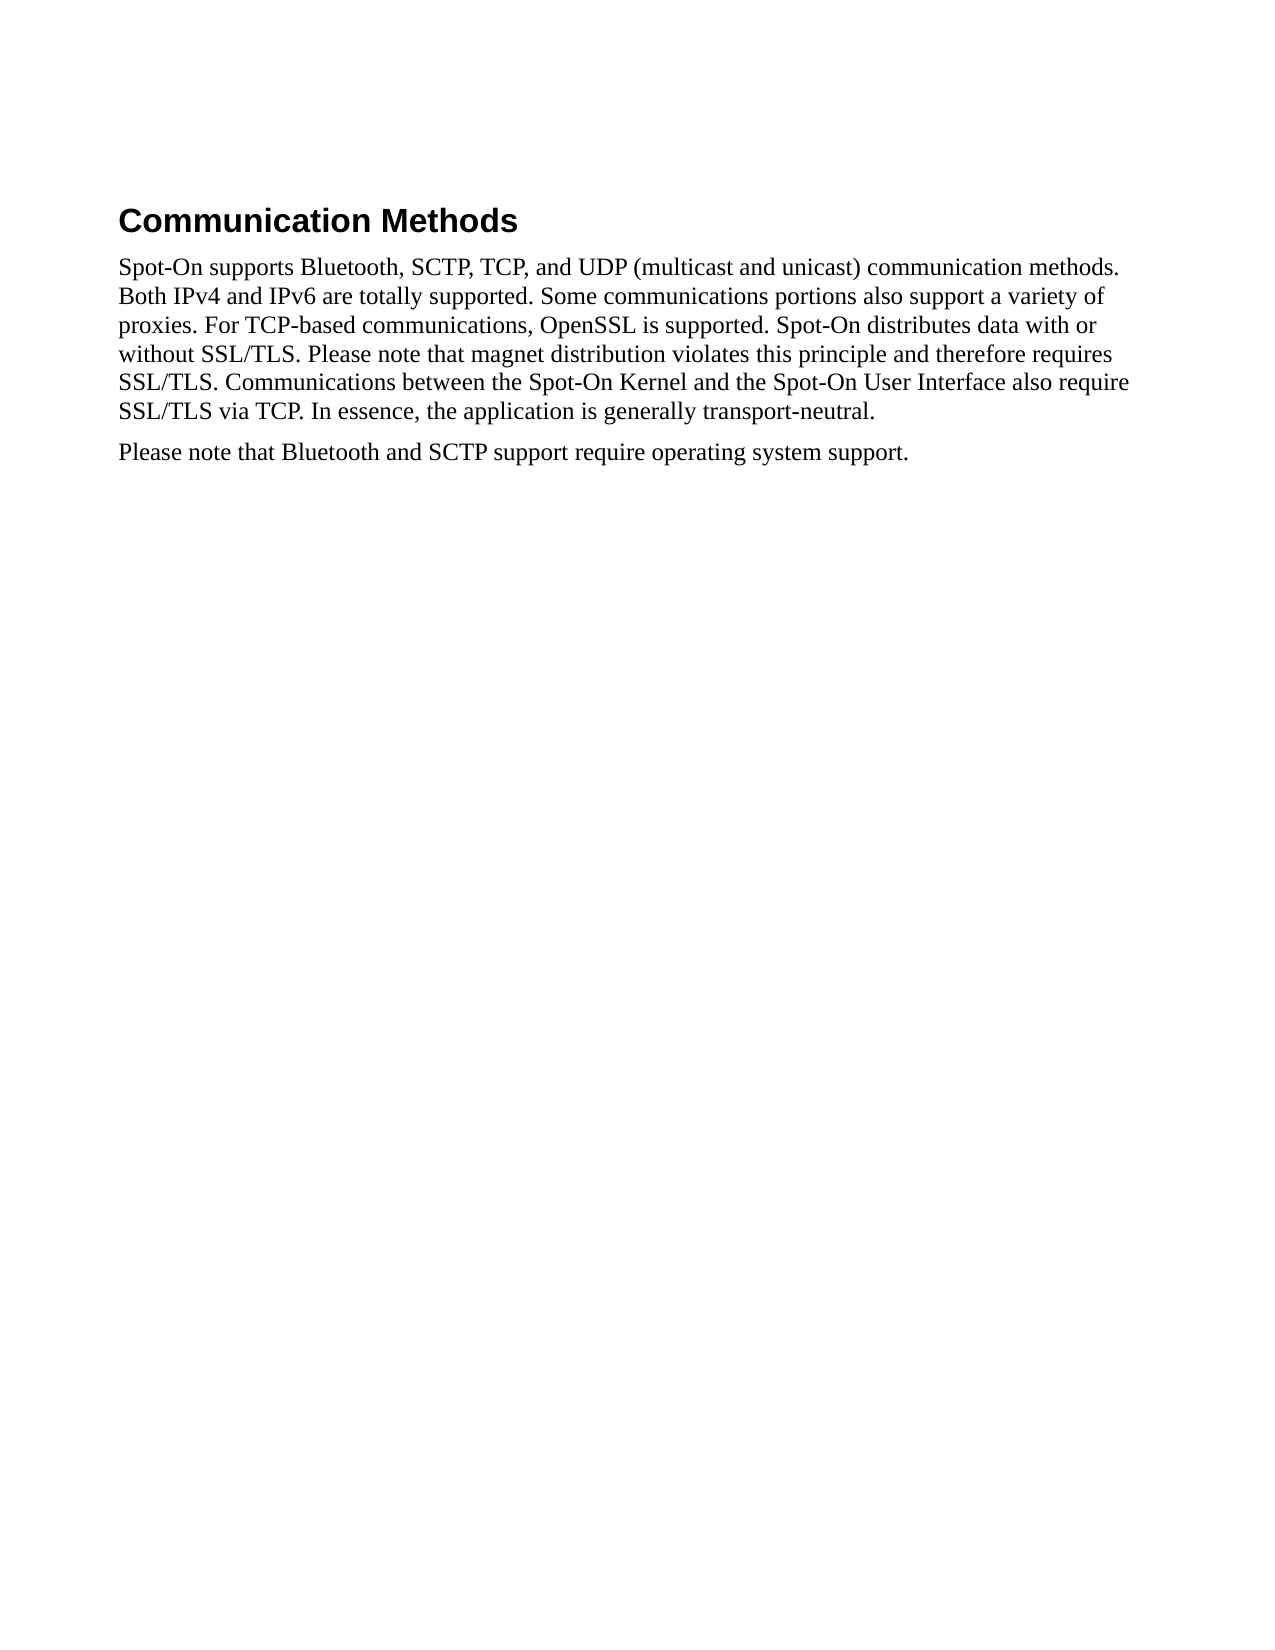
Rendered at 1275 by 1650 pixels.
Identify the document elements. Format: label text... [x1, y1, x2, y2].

subtitle Communication Methods [118, 201, 1157, 240]
text Please note that Bluetooth and SCTP support require operating system support. [118, 437, 1157, 466]
text Spot-On supports Bluetooth, SCTP, TCP, and UDP (multicast and unicast) communication methods. Both IPv4 and IPv6 are totally supported. Some communications portions also support a variety of proxies. For TCP-based communications, OpenSSL is supported. Spot-On distributes data with or without SSL/TLS. Please note that magnet distribution violates this principle and therefore requires SSL/TLS. Communications between the Spot-On Kernel and the Spot-On User Interface also require SSL/TLS via TCP. In essence, the application is generally transport-neutral. [118, 252, 1157, 425]
